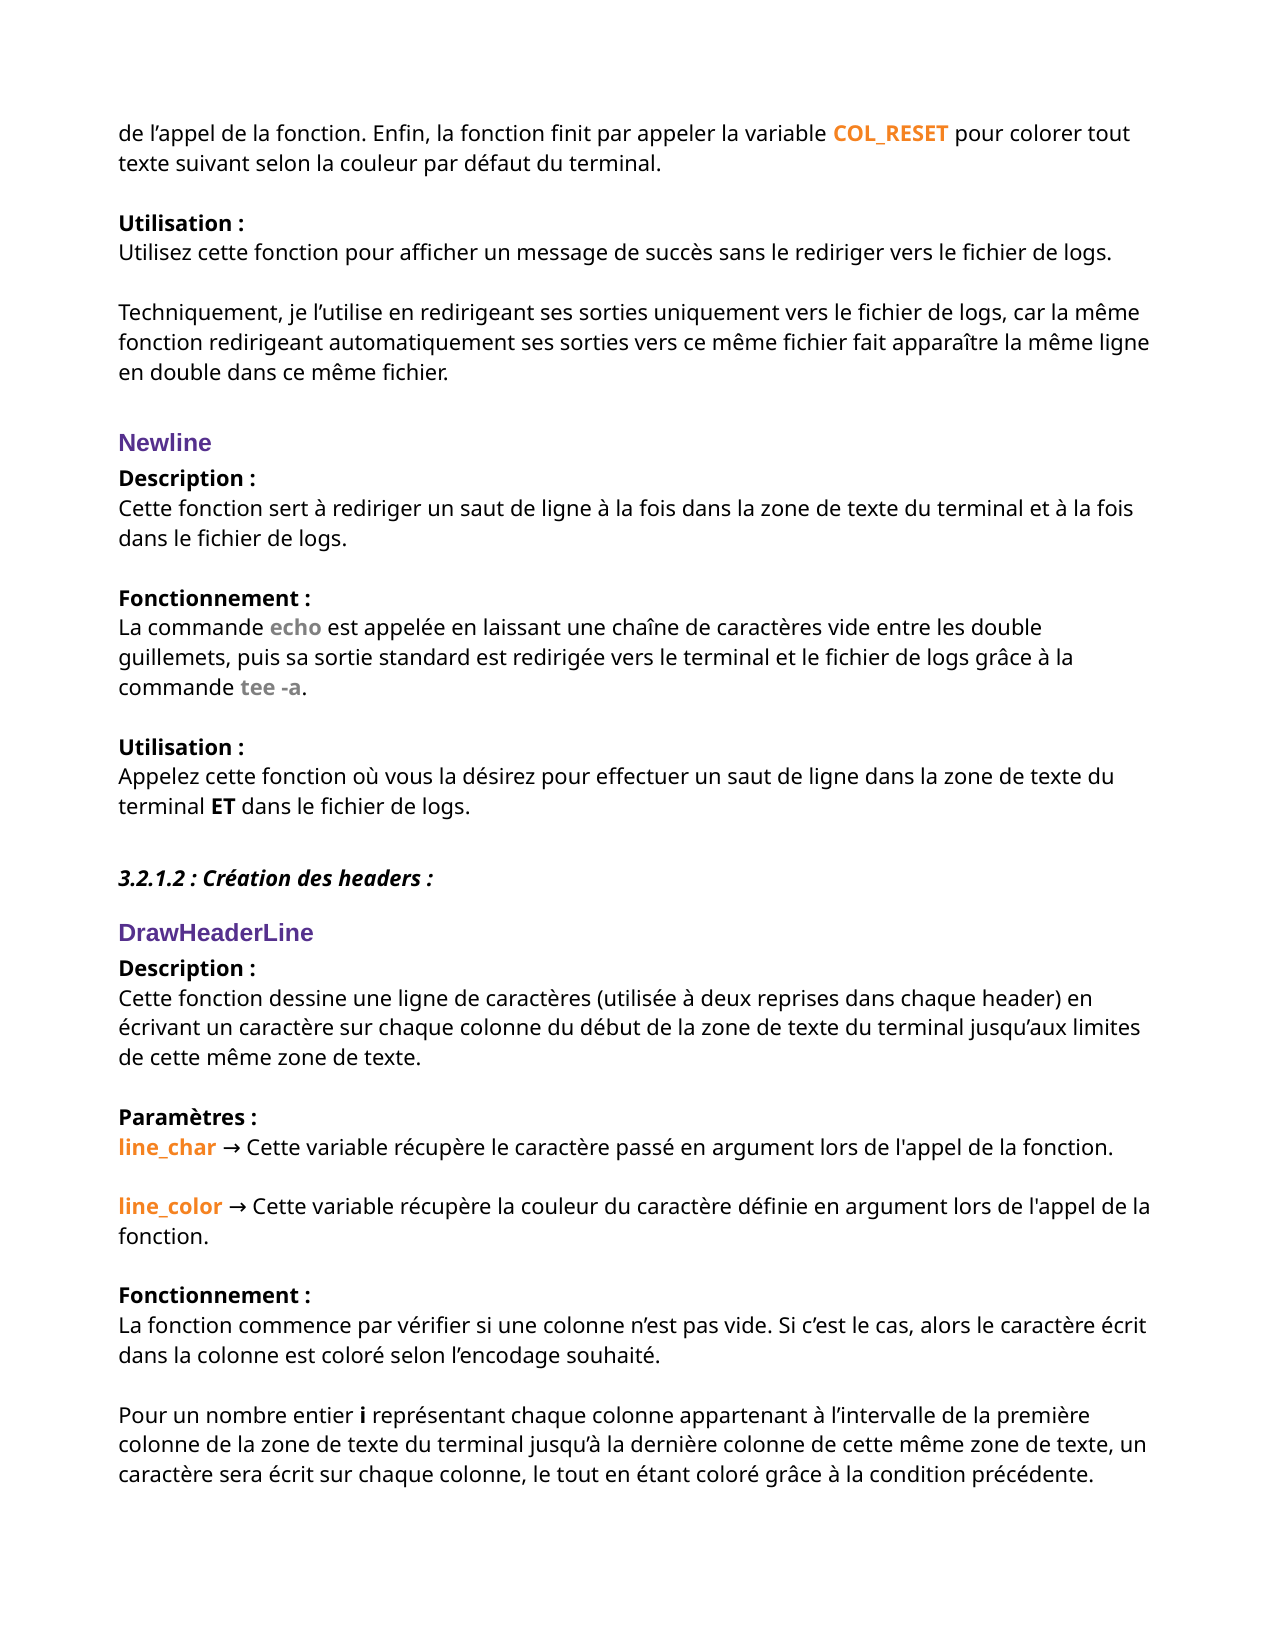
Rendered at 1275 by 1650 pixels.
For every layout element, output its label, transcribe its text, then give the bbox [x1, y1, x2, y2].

text La fonction commence par vérifier si une colonne n’est pas vide. Si c’est le cas, alors le caractère écrit dans la colonne est coloré selon l’encodage souhaité. [118, 1310, 1157, 1370]
text Utilisez cette fonction pour afficher un message de succès sans le rediriger vers le fichier de logs. [118, 237, 1157, 267]
subtitle Newline [118, 428, 1157, 457]
text Utilisation : [118, 207, 1157, 237]
text La commande echo est appelée en laissant une chaîne de caractères vide entre les double guillemets, puis sa sortie standard est redirigée vers le terminal et le fichier de logs grâce à la commande tee -a. [118, 612, 1157, 702]
subtitle DrawHeaderLine [118, 918, 1157, 946]
text line_char → Cette variable récupère le caractère passé en argument lors de l'appel de la fonction. [118, 1131, 1157, 1161]
text Fonctionnement : [118, 582, 1157, 612]
text Techniquement, je l’utilise en redirigeant ses sorties uniquement vers le fichier de logs, car la même fonction redirigeant automatiquement ses sorties vers ce même fichier fait apparaître la même ligne en double dans ce même fichier. [118, 297, 1157, 386]
text de l’appel de la fonction. Enfin, la fonction finit par appeler la variable COL_RESET pour colorer tout texte suivant selon la couleur par défaut du terminal. [118, 118, 1157, 178]
text Utilisation : [118, 731, 1157, 761]
text Fonctionnement : [118, 1280, 1157, 1310]
text Cette fonction sert à rediriger un saut de ligne à la fois dans la zone de texte du terminal et à la fois dans le fichier de logs. [118, 493, 1157, 553]
text Cette fonction dessine une ligne de caractères (utilisée à deux reprises dans chaque header) en écrivant un caractère sur chaque colonne du début de la zone de texte du terminal jusqu’aux limites de cette même zone de texte. [118, 982, 1157, 1072]
text Appelez cette fonction où vous la désirez pour effectuer un saut de ligne dans la zone de texte du terminal ET dans le fichier de logs. [118, 761, 1157, 821]
subtitle 3.2.1.2 : Création des headers : [118, 863, 1157, 893]
text Pour un nombre entier i représentant chaque colonne appartenant à l’intervalle de la première colonne de la zone de texte du terminal jusqu’à la dernière colonne de cette même zone de texte, un caractère sera écrit sur chaque colonne, le tout en étant coloré grâce à la condition précédente. [118, 1399, 1157, 1489]
text Description : [118, 463, 1157, 493]
text Paramètres : [118, 1102, 1157, 1131]
text line_color → Cette variable récupère la couleur du caractère définie en argument lors de l'appel de la fonction. [118, 1191, 1157, 1251]
text Description : [118, 953, 1157, 982]
